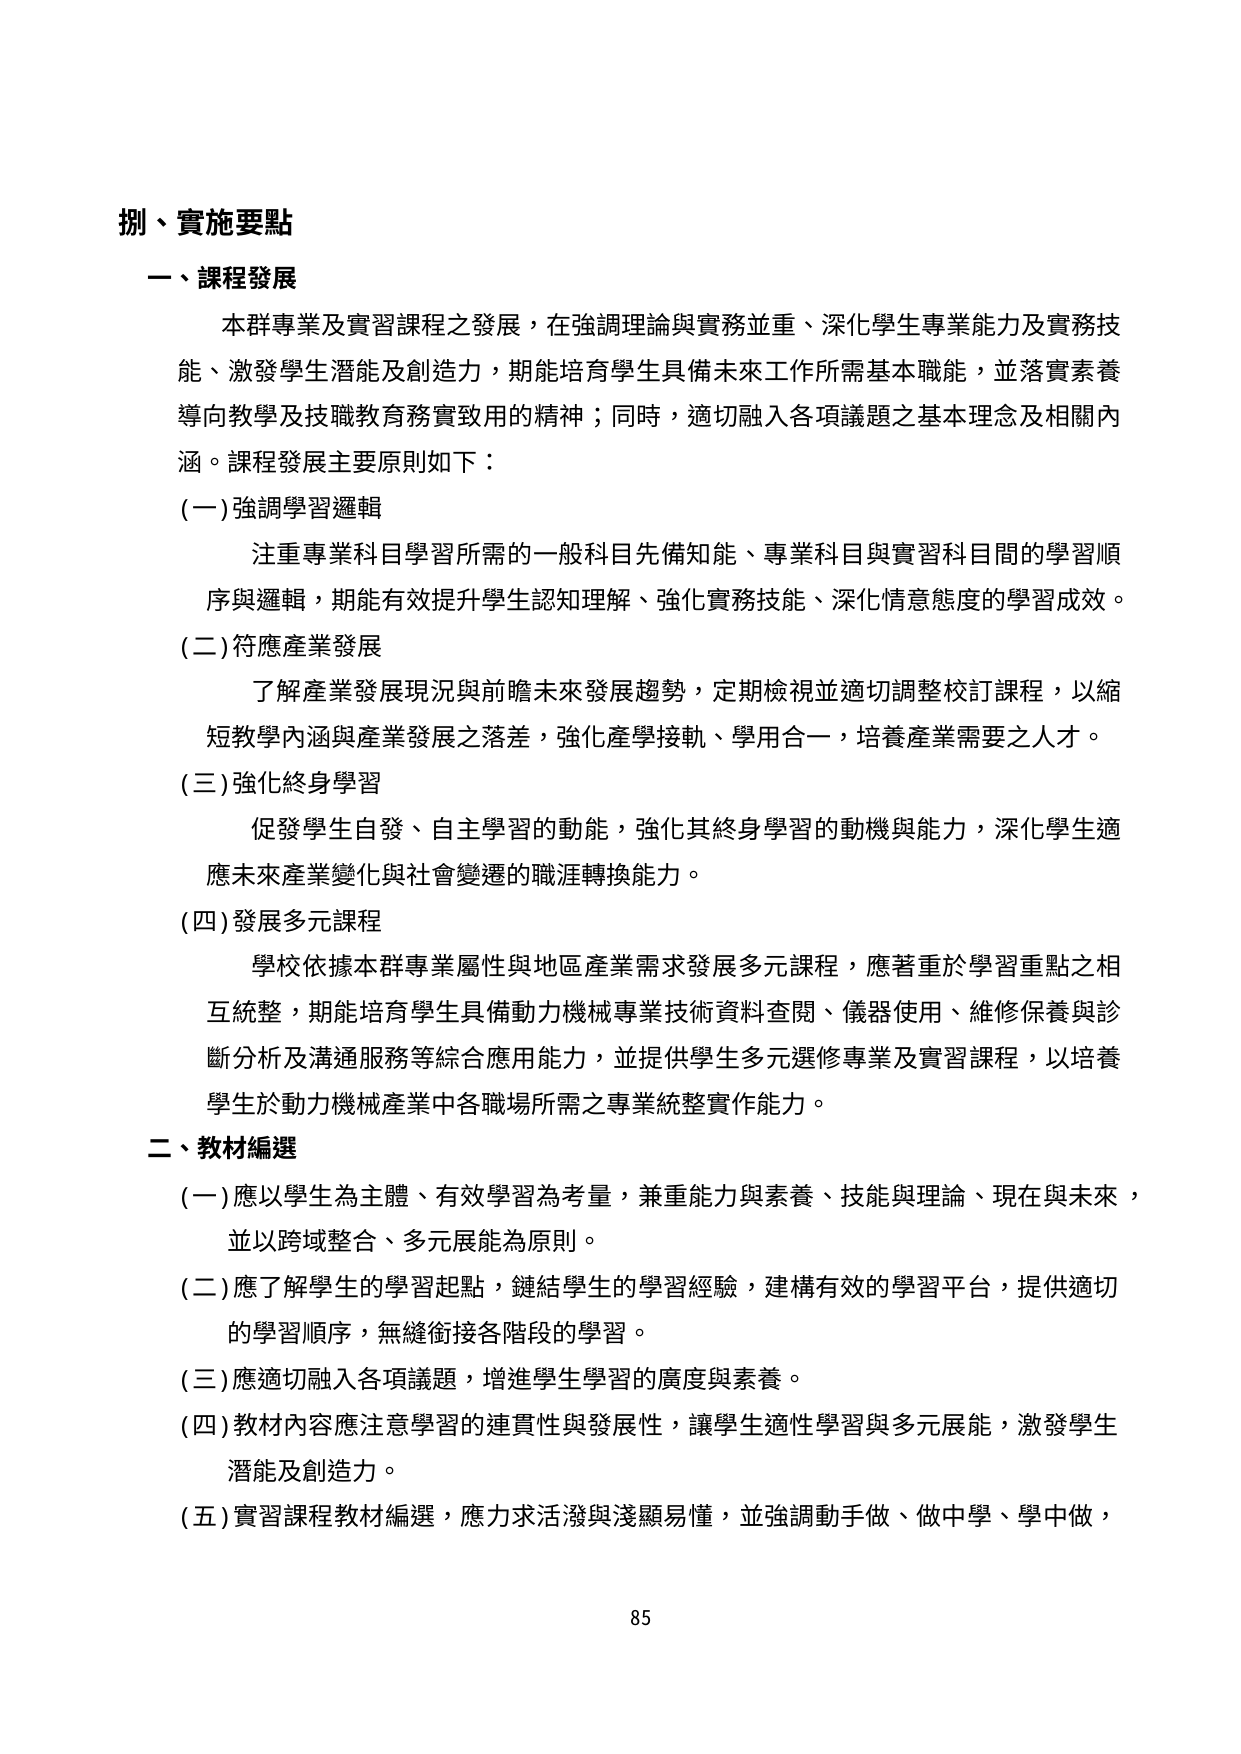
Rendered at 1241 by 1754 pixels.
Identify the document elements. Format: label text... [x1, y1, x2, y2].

text 注重專業科目學習所需的一般科目先備知能、專業科目與實習科目間的學習順序與邏輯，期能有效提升學生認知理解、強化實務技能、深化情意態度的學習成效。 [207, 525, 1122, 617]
text (四)教材內容應注意學習的連貫性與發展性，讓學生適性學習與多元展能，激發學生潛能及創造力。 [177, 1396, 1122, 1488]
text (三)強化終身學習 [177, 754, 1122, 800]
text (二)符應產業發展 [177, 617, 1122, 663]
text 捌、實施要點 [118, 197, 1122, 243]
text 本群專業及實習課程之發展，在強調理論與實務並重、深化學生專業能力及實務技能、激發學生潛能及創造力，期能培育學生具備未來工作所需基本職能，並落實素養導向教學及技職教育務實致用的精神；同時，適切融入各項議題之基本理念及相關內涵。課程發展主要原則如下： [177, 296, 1122, 479]
text (五)實習課程教材編選，應力求活潑與淺顯易懂，並強調動手做、做中學、學中做， [177, 1488, 1122, 1534]
text (一)應以學生為主體、有效學習為考量，兼重能力與素養、技能與理論、現在與未來，並以跨域整合、多元展能為原則。 [177, 1167, 1122, 1259]
text 促發學生自發、自主學習的動能，強化其終身學習的動機與能力，深化學生適應未來產業變化與社會變遷的職涯轉換能力。 [207, 800, 1122, 892]
text (四)發展多元課程 [177, 892, 1122, 938]
text 一、課程發展 [118, 250, 1122, 296]
text 了解產業發展現況與前瞻未來發展趨勢，定期檢視並適切調整校訂課程，以縮短教學內涵與產業發展之落差，強化產學接軌、學用合一，培養產業需要之人才。 [207, 663, 1122, 754]
text 學校依據本群專業屬性與地區產業需求發展多元課程，應著重於學習重點之相互統整，期能培育學生具備動力機械專業技術資料查閱、儀器使用、維修保養與診斷分析及溝通服務等綜合應用能力，並提供學生多元選修專業及實習課程，以培養學生於動力機械產業中各職場所需之專業統整實作能力。 [207, 938, 1122, 1121]
text 二、教材編選 [118, 1121, 1122, 1167]
text (二)應了解學生的學習起點，鏈結學生的學習經驗，建構有效的學習平台，提供適切的學習順序，無縫銜接各階段的學習。 [177, 1259, 1122, 1350]
text (一)強調學習邏輯 [177, 479, 1122, 525]
text (三)應適切融入各項議題，增進學生學習的廣度與素養。 [177, 1350, 1122, 1396]
